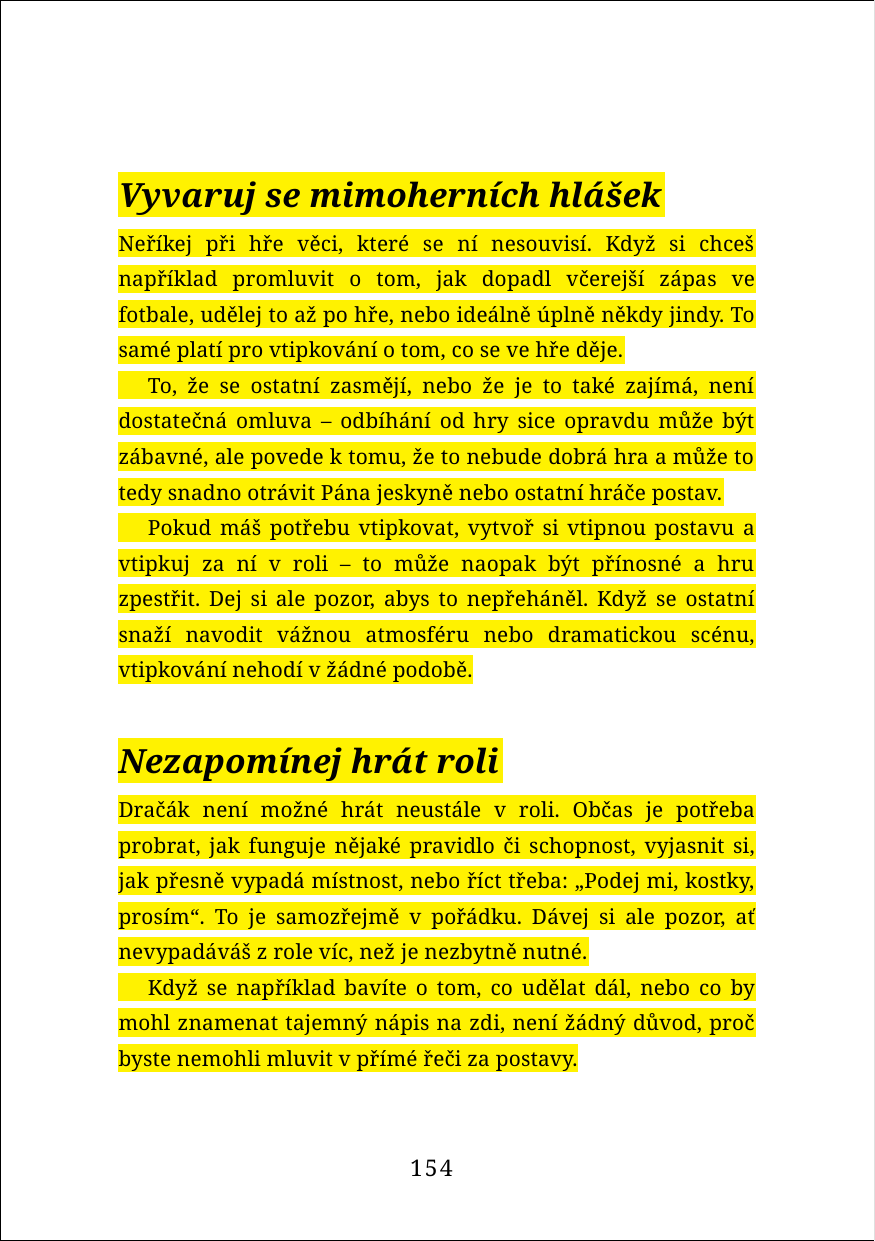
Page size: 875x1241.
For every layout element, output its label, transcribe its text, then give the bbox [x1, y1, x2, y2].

text Neříkej při hře věci, které se ní nesouvisí. Když si chceš například promluvit o tom, jak dopadl včerejší zápas ve fotbale, udělej to až po hře, nebo ideálně úplně někdy jindy. To samé platí pro vtipkování o tom, co se ve hře děje. To, že se ostatní zasmějí, nebo že je to také zajímá, není dostatečná omluva – odbíhání od hry sice opravdu může být zábavné, ale povede k tomu, že to nebude dobrá hra a může to tedy snadno otrávit Pána jeskyně nebo ostatní hráče postav. Pokud máš potřebu vtipkovat, vytvoř si vtipnou postavu a vtipkuj za ní v roli – to může naopak být přínosné a hru zpestřit. Dej si ale pozor, abys to nepřeháněl. Když se ostatní snaží navodit vážnou atmosféru nebo dramatickou scénu, vtipkování nehodí v žádné podobě. [118, 229, 756, 684]
subtitle Vyvaruj se mimoherních hlášek [118, 172, 756, 217]
subtitle Nezapomínej hrát roli [118, 738, 756, 783]
text Dračák není možné hrát neustále v roli. Občas je potřeba probrat, jak funguje nějaké pravidlo či schopnost, vyjasnit si, jak přesně vypadá místnost, nebo říct třeba: „Podej mi, kostky, prosím“. To je samozřejmě v pořádku. Dávej si ale pozor, ať nevypadáváš z role víc, než je nezbytně nutné. Když se například bavíte o tom, co udělat dál, nebo co by mohl znamenat tajemný nápis na zdi, není žádný důvod, proč byste nemohli mluvit v přímé řeči za postavy. [118, 795, 756, 1072]
